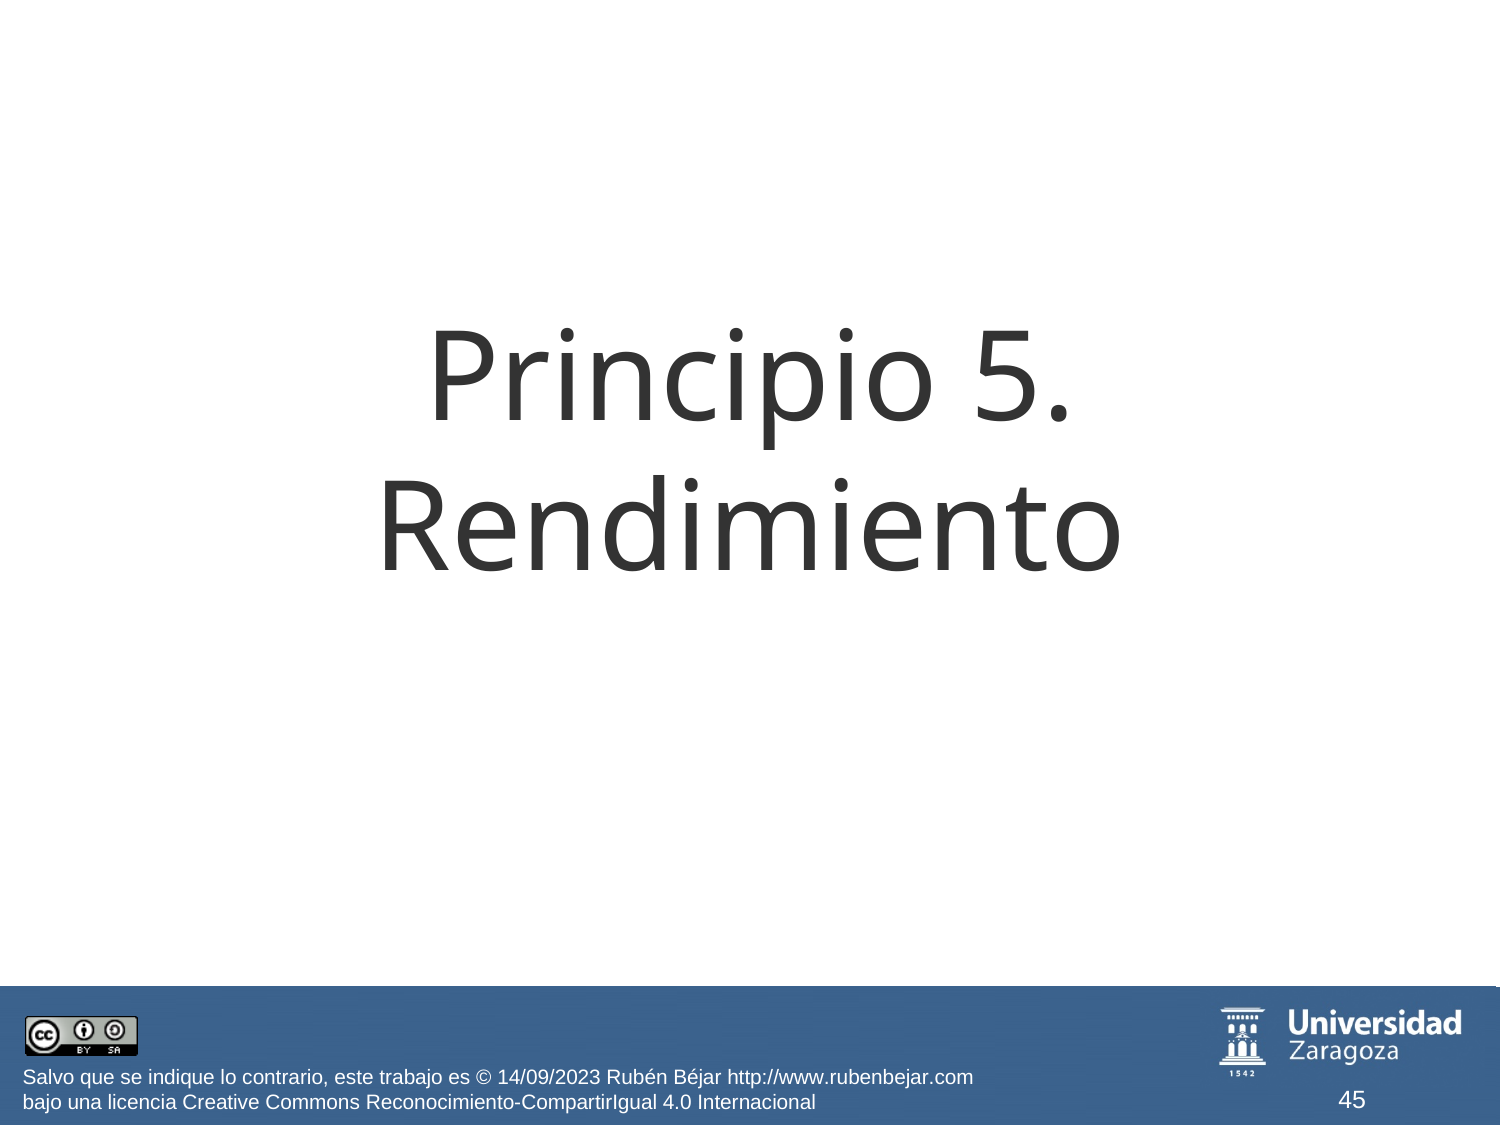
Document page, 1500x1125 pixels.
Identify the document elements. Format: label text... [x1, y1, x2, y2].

text_box Principio 5. Rendimiento [169, 307, 1331, 585]
picture [0, 986, 1500, 1125]
